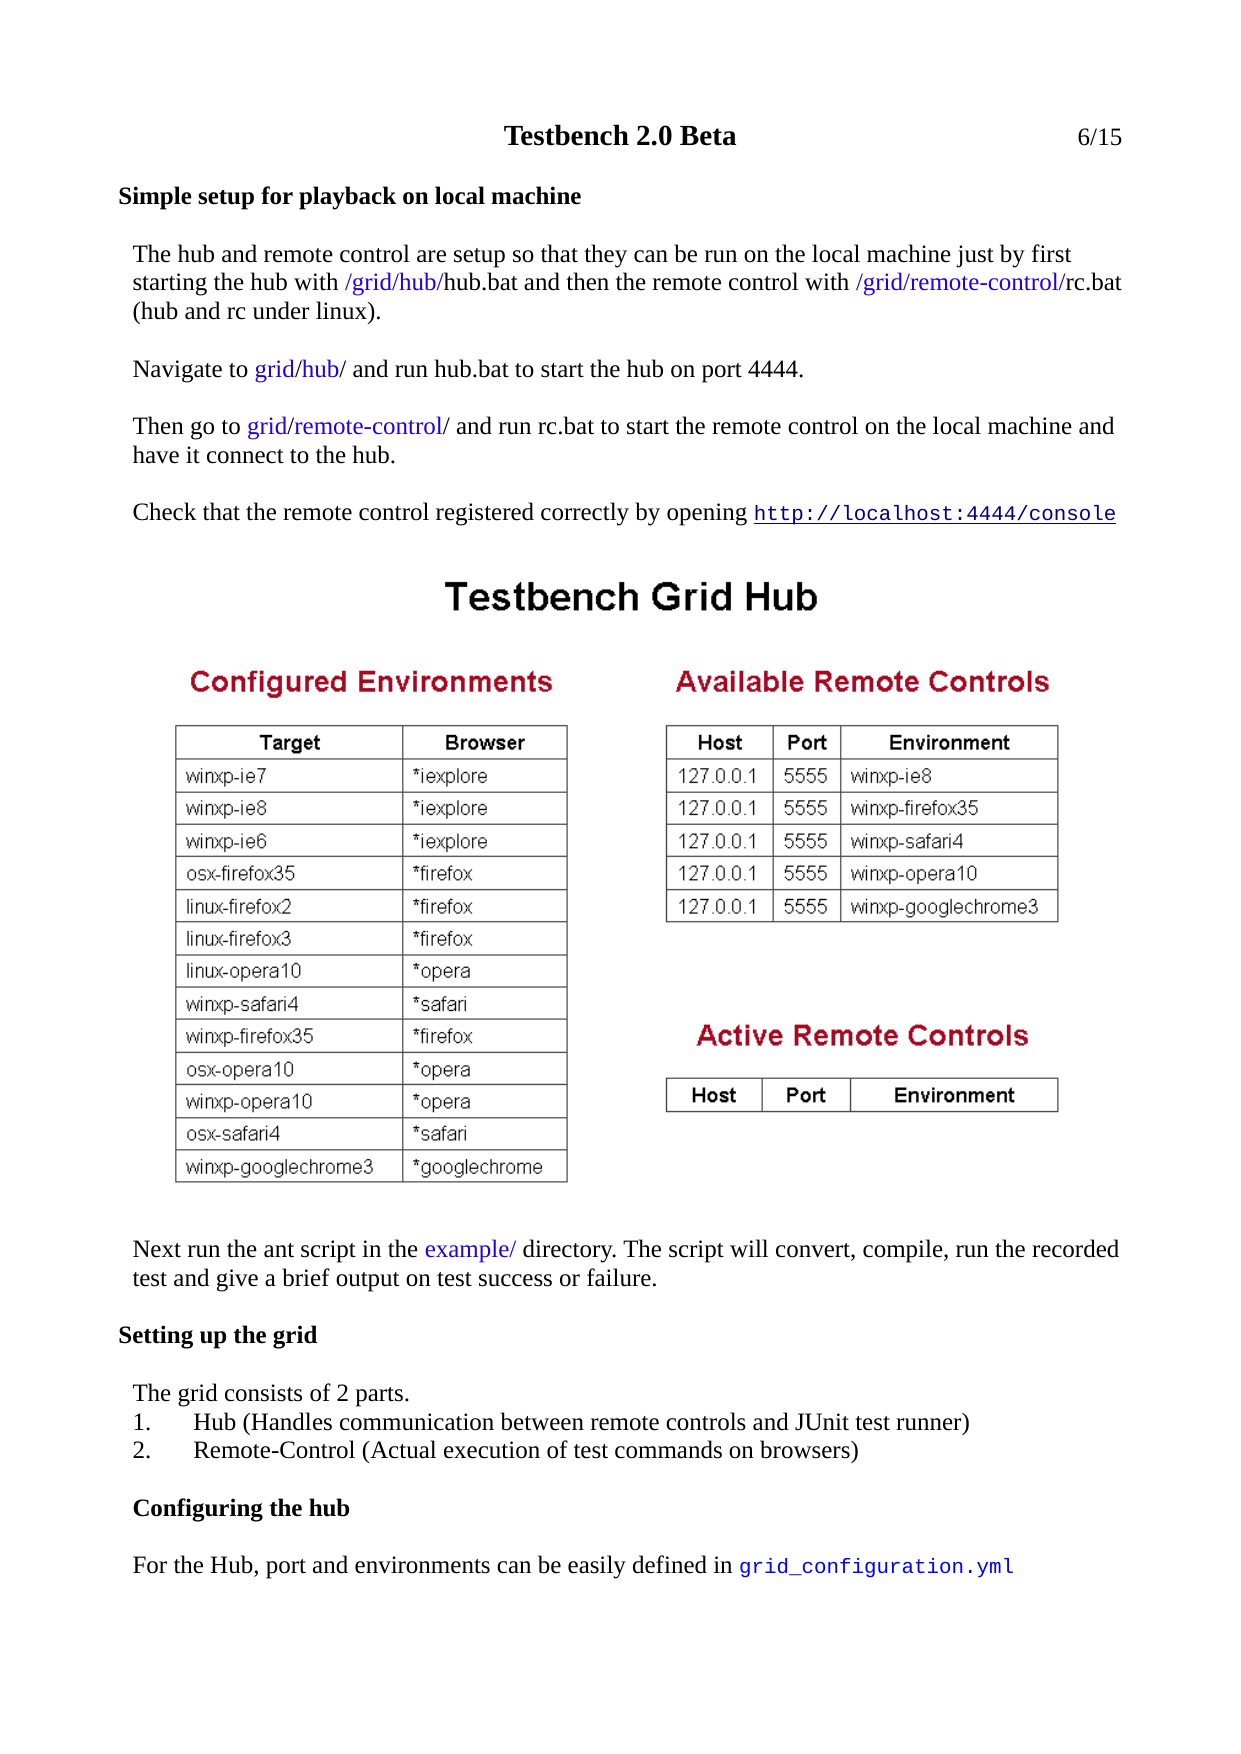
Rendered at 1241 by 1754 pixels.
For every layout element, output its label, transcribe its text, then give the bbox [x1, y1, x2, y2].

text Simple setup for playback on local machine [118, 181, 1122, 210]
text Setting up the grid [118, 1321, 1122, 1349]
text The grid consists of 2 parts. [132, 1378, 1122, 1407]
list Hub (Handles communication between remote controls and JUnit test runner) [132, 1407, 1122, 1436]
text Navigate to grid/hub/ and run hub.bat to start the hub on port 4444. [132, 354, 1122, 382]
text The hub and remote control are setup so that they can be run on the local machine just by first starting the hub with /grid/hub/hub.bat and then the remote control with /grid/remote-control/rc.bat (hub and rc under linux). [132, 239, 1122, 325]
text Then go to grid/remote-control/ and run rc.bat to start the remote control on the local machine and have it connect to the hub. [132, 411, 1122, 469]
text For the Hub, port and environments can be easily defined in grid_configuration.yml [132, 1551, 1122, 1580]
picture [125, 555, 1115, 1206]
text Configuring the hub [132, 1493, 1122, 1522]
list Remote-Control (Actual execution of test commands on browsers) [132, 1436, 1122, 1464]
text Check that the remote control registered correctly by opening http://localhost:4444/console [132, 497, 1122, 527]
text Next run the ant script in the example/ directory. The script will convert, compile, run the recorded test and give a brief output on test success or failure. [132, 1234, 1122, 1292]
